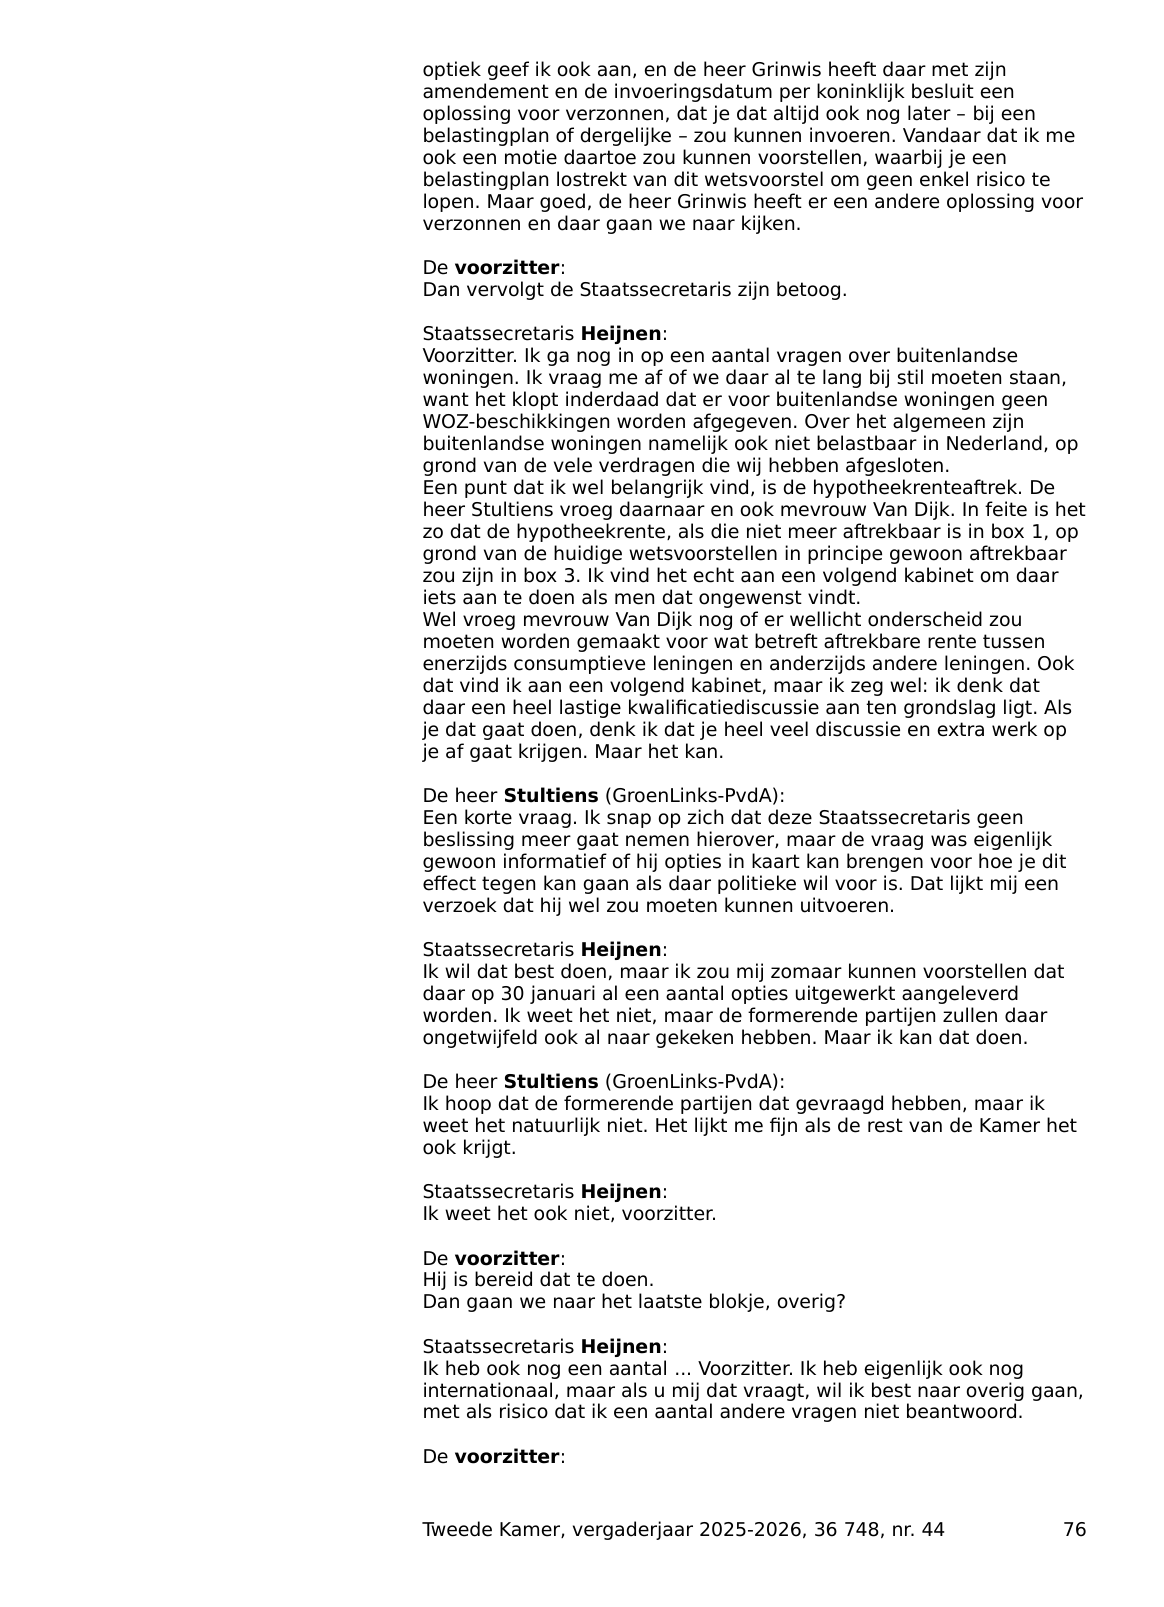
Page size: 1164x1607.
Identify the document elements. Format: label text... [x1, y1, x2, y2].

text Ik weet het ook niet, voorzitter. [422, 1203, 1087, 1225]
text De voorzitter: [422, 257, 1087, 279]
text Hij is bereid dat te doen. [422, 1269, 1087, 1291]
text Ik heb ook nog een aantal ... Voorzitter. Ik heb eigenlijk ook nog internationaal, maar als u mij dat vraagt, wil ik best naar overig gaan, met als risico dat ik een aantal andere vragen niet beantwoord. [422, 1357, 1087, 1423]
text De voorzitter: [422, 1247, 1087, 1269]
text Staatssecretaris Heijnen: [422, 939, 1087, 961]
text Een punt dat ik wel belangrijk vind, is de hypotheekrenteaftrek. De heer Stultiens vroeg daarnaar en ook mevrouw Van Dijk. In feite is het zo dat de hypotheekrente, als die niet meer aftrekbaar is in box 1, op grond van de huidige wetsvoorstellen in principe gewoon aftrekbaar zou zijn in box 3. Ik vind het echt aan een volgend kabinet om daar iets aan te doen als men dat ongewenst vindt. [422, 477, 1087, 609]
text De heer Stultiens (GroenLinks-PvdA): [422, 785, 1087, 807]
text Een korte vraag. Ik snap op zich dat deze Staatssecretaris geen beslissing meer gaat nemen hierover, maar de vraag was eigenlijk gewoon informatief of hij opties in kaart kan brengen voor hoe je dit effect tegen kan gaan als daar politieke wil voor is. Dat lijkt mij een verzoek dat hij wel zou moeten kunnen uitvoeren. [422, 807, 1087, 917]
text Staatssecretaris Heijnen: [422, 1336, 1087, 1357]
text Voorzitter. Ik ga nog in op een aantal vragen over buitenlandse woningen. Ik vraag me af of we daar al te lang bij stil moeten staan, want het klopt inderdaad dat er voor buitenlandse woningen geen WOZ-beschikkingen worden afgegeven. Over het algemeen zijn buitenlandse woningen namelijk ook niet belastbaar in Nederland, op grond van de vele verdragen die wij hebben afgesloten. [422, 345, 1087, 477]
text Staatssecretaris Heijnen: [422, 1181, 1087, 1203]
text optiek geef ik ook aan, en de heer Grinwis heeft daar met zijn amendement en de invoeringsdatum per koninklijk besluit een oplossing voor verzonnen, dat je dat altijd ook nog later – bij een belastingplan of dergelijke – zou kunnen invoeren. Vandaar dat ik me ook een motie daartoe zou kunnen voorstellen, waarbij je een belastingplan lostrekt van dit wetsvoorstel om geen enkel risico te lopen. Maar goed, de heer Grinwis heeft er een andere oplossing voor verzonnen en daar gaan we naar kijken. [422, 59, 1087, 235]
text Ik hoop dat de formerende partijen dat gevraagd hebben, maar ik weet het natuurlijk niet. Het lijkt me fijn als de rest van de Kamer het ook krijgt. [422, 1093, 1087, 1159]
text Dan vervolgt de Staatssecretaris zijn betoog. [422, 279, 1087, 301]
text Wel vroeg mevrouw Van Dijk nog of er wellicht onderscheid zou moeten worden gemaakt voor wat betreft aftrekbare rente tussen enerzijds consumptieve leningen en anderzijds andere leningen. Ook dat vind ik aan een volgend kabinet, maar ik zeg wel: ik denk dat daar een heel lastige kwalificatiediscussie aan ten grondslag ligt. Als je dat gaat doen, denk ik dat je heel veel discussie en extra werk op je af gaat krijgen. Maar het kan. [422, 609, 1087, 763]
text Ik wil dat best doen, maar ik zou mij zomaar kunnen voorstellen dat daar op 30 januari al een aantal opties uitgewerkt aangeleverd worden. Ik weet het niet, maar de formerende partijen zullen daar ongetwijfeld ook al naar gekeken hebben. Maar ik kan dat doen. [422, 961, 1087, 1049]
text De heer Stultiens (GroenLinks-PvdA): [422, 1071, 1087, 1093]
text Dan gaan we naar het laatste blokje, overig? [422, 1291, 1087, 1313]
text De voorzitter: [422, 1446, 1087, 1468]
text Staatssecretaris Heijnen: [422, 323, 1087, 345]
